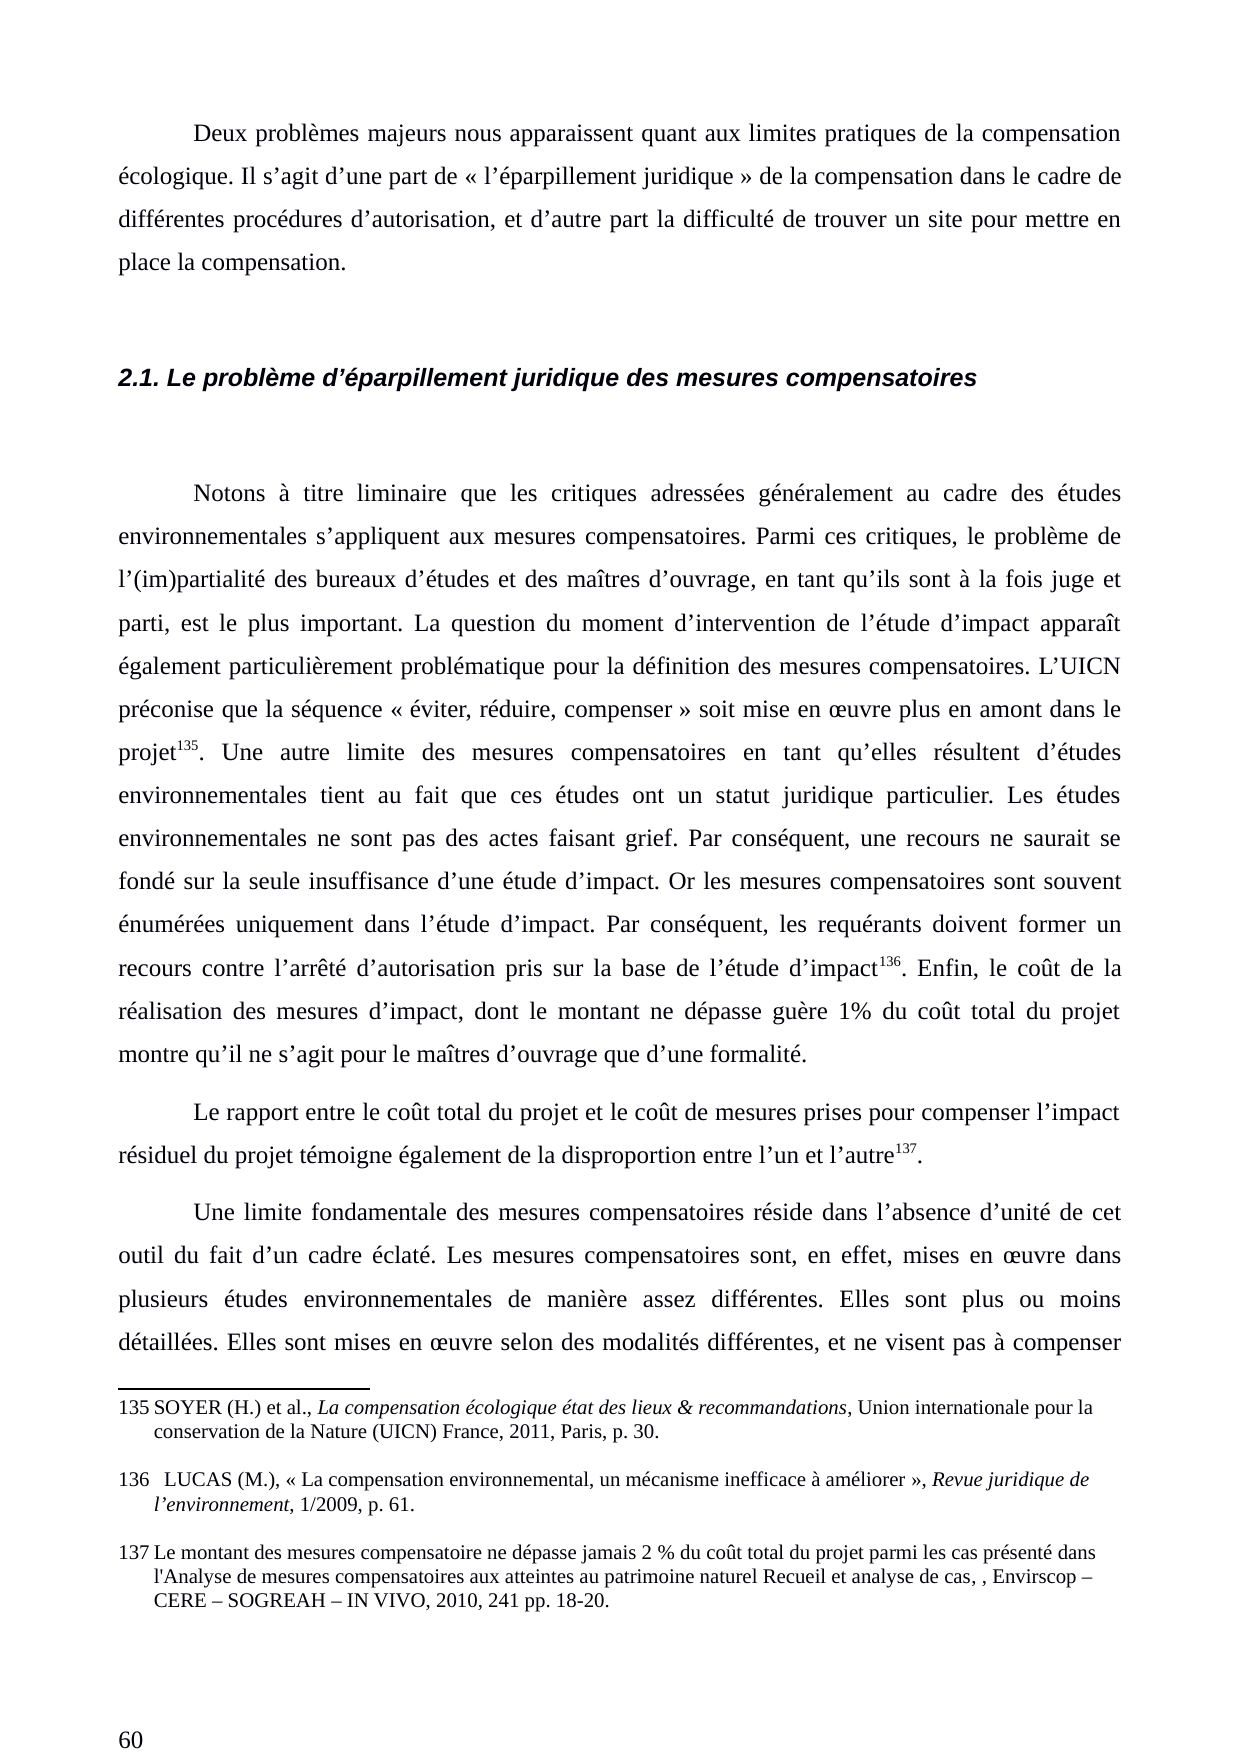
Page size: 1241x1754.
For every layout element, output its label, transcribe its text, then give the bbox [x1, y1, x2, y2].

text LUCAS (M.), « La compensation environnemental, un mécanisme inefficace à améliorer », Revue juridique de l’environnement, 1/2009, p. 61. [118, 1467, 1122, 1516]
text Le rapport entre le coût total du projet et le coût de mesures prises pour compenser l’impact résiduel du projet témoigne également de la disproportion entre l’un et l’autre. [118, 1097, 1122, 1168]
text Le montant des mesures compensatoire ne dépasse jamais 2 % du coût total du projet parmi les cas présenté dans l'Analyse de mesures compensatoires aux atteintes au patrimoine naturel Recueil et analyse de cas, , Envirscop – CERE – SOGREAH – IN VIVO, 2010, 241 pp. 18-20. [118, 1539, 1122, 1612]
text 2.1. Le problème d’éparpillement juridique des mesures compensatoires [118, 363, 1122, 392]
text Notons à titre liminaire que les critiques adressées généralement au cadre des études environnementales s’appliquent aux mesures compensatoires. Parmi ces critiques, le problème de l’(im)partialité des bureaux d’études et des maîtres d’ouvrage, en tant qu’ils sont à la fois juge et parti, est le plus important. La question du moment d’intervention de l’étude d’impact apparaît également particulièrement problématique pour la définition des mesures compensatoires. L’UICN préconise que la séquence « éviter, réduire, compenser » soit mise en œuvre plus en amont dans le projet. Une autre limite des mesures compensatoires en tant qu’elles résultent d’études environnementales tient au fait que ces études ont un statut juridique particulier. Les études environnementales ne sont pas des actes faisant grief. Par conséquent, une recours ne saurait se fondé sur la seule insuffisance d’une étude d’impact. Or les mesures compensatoires sont souvent énumérées uniquement dans l’étude d’impact. Par conséquent, les requérants doivent former un recours contre l’arrêté d’autorisation pris sur la base de l’étude d’impact. Enfin, le coût de la réalisation des mesures d’impact, dont le montant ne dépasse guère 1% du coût total du projet montre qu’il ne s’agit pour le maîtres d’ouvrage que d’une formalité. [118, 478, 1122, 1068]
text Une limite fondamentale des mesures compensatoires réside dans l’absence d’unité de cet outil du fait d’un cadre éclaté. Les mesures compensatoires sont, en effet, mises en œuvre dans plusieurs études environnementales de manière assez différentes. Elles sont plus ou moins détaillées. Elles sont mises en œuvre selon des modalités différentes, et ne visent pas à compenser [118, 1197, 1122, 1356]
text Deux problèmes majeurs nous apparaissent quant aux limites pratiques de la compensation écologique. Il s’agit d’une part de « l’éparpillement juridique » de la compensation dans le cadre de différentes procédures d’autorisation, et d’autre part la difficulté de trouver un site pour mettre en place la compensation. [118, 118, 1122, 276]
text SOYER (H.) et al., La compensation écologique état des lieux & recommandations, Union internationale pour la conservation de la Nature (UICN) France, 2011, Paris, p. 30. [118, 1395, 1122, 1443]
